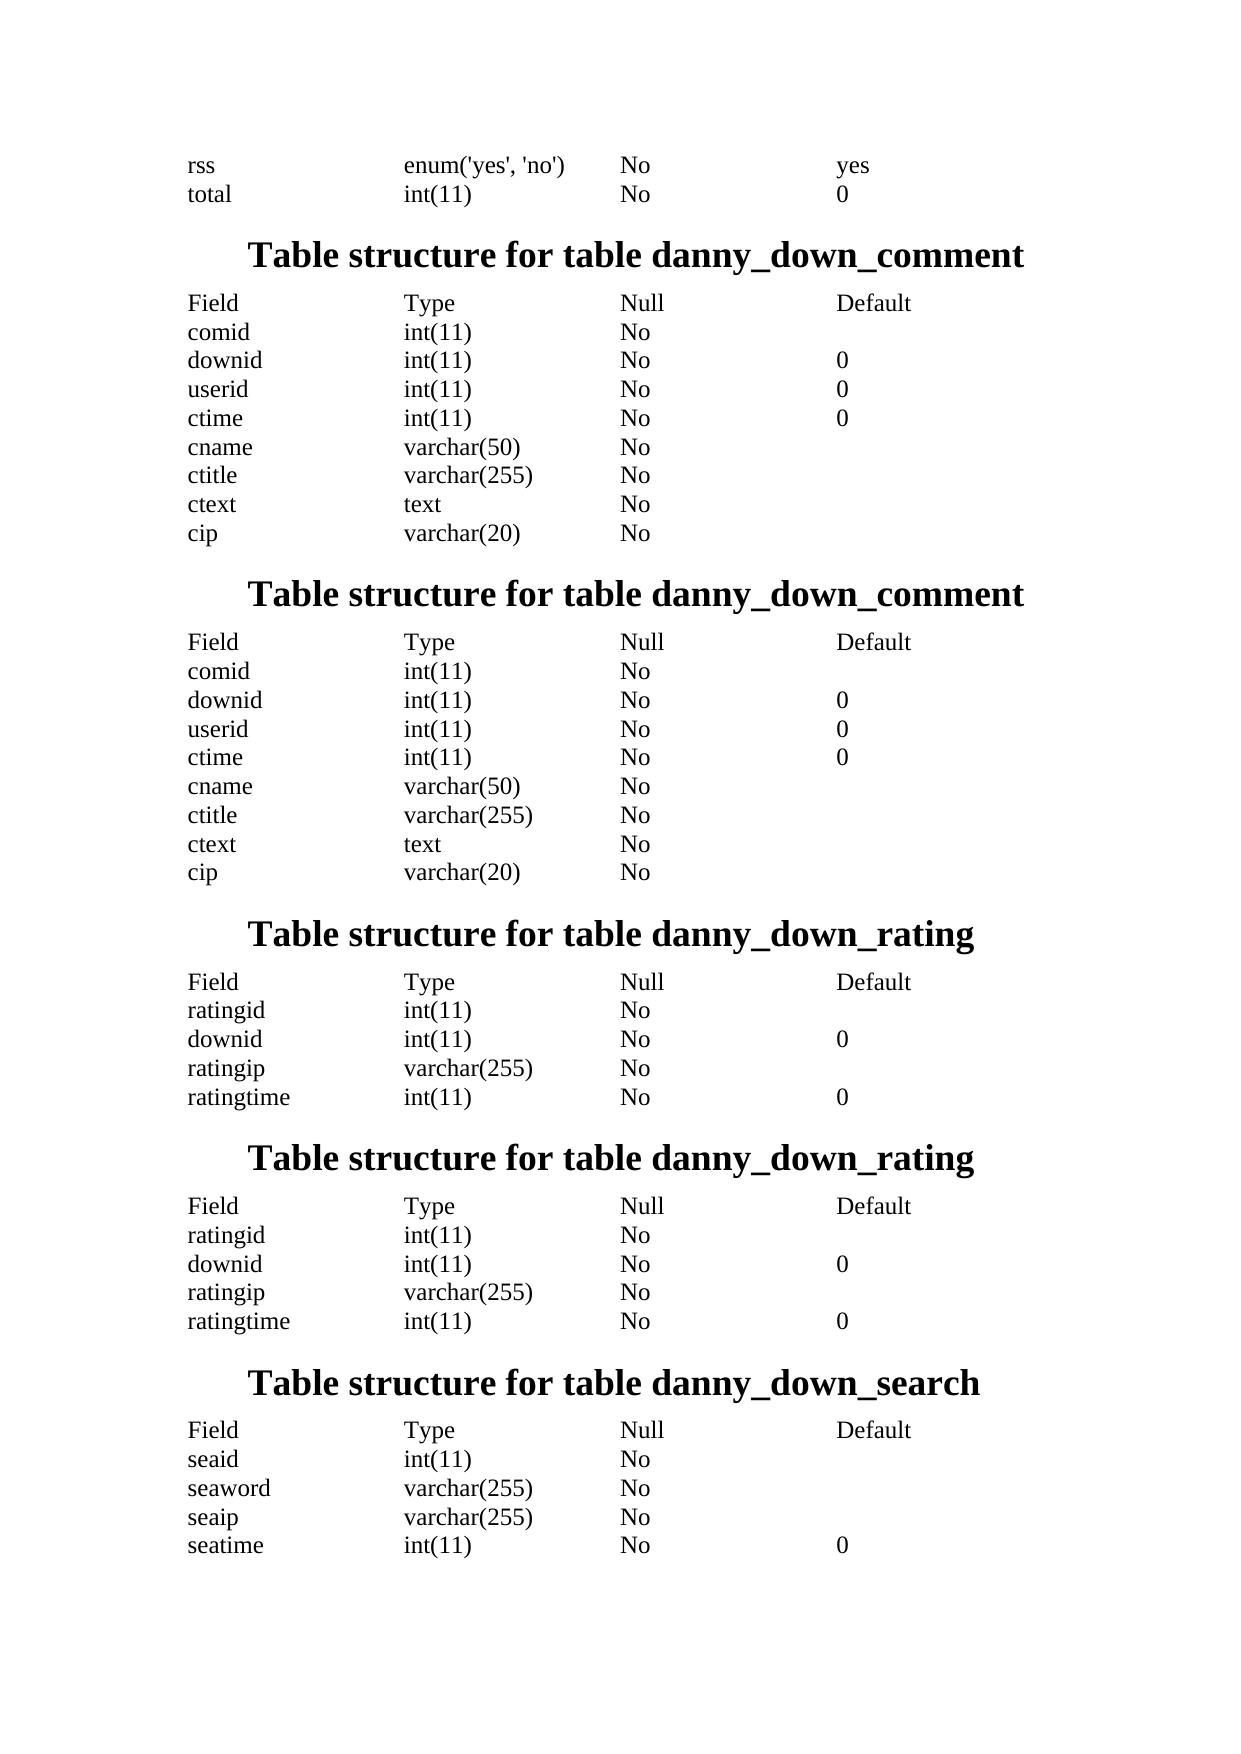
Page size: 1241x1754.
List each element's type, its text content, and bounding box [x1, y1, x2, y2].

table_cell 0 [836, 685, 1053, 714]
table_cell int(11) [404, 656, 620, 685]
table_cell ratingip [188, 1053, 404, 1082]
table_cell [836, 771, 1053, 800]
table_cell No [620, 317, 836, 346]
table_cell text [404, 489, 620, 518]
table_cell userid [188, 714, 404, 742]
table_cell ctime [188, 743, 404, 771]
table_cell [836, 829, 1053, 857]
table_cell 0 [836, 743, 1053, 771]
table_header Type [404, 1416, 620, 1444]
table_cell ctext [188, 829, 404, 857]
table_cell int(11) [404, 714, 620, 742]
table_cell comid [188, 656, 404, 685]
table_cell No [620, 1082, 836, 1111]
table_cell varchar(255) [404, 1053, 620, 1082]
table_header Field [188, 1191, 404, 1220]
table_cell int(11) [404, 1444, 620, 1473]
table_cell [836, 461, 1053, 489]
table_cell int(11) [404, 685, 620, 714]
subtitle Table structure for table danny_down_rating [187, 1136, 1053, 1179]
table_cell int(11) [404, 179, 620, 207]
table_cell [836, 1444, 1053, 1473]
table_cell No [620, 1024, 836, 1053]
table_cell [836, 858, 1053, 886]
table_header Type [404, 628, 620, 656]
table_cell cip [188, 858, 404, 886]
table_cell ctime [188, 403, 404, 432]
table_cell No [620, 1220, 836, 1249]
table_cell varchar(255) [404, 1502, 620, 1531]
table_cell 0 [836, 374, 1053, 403]
table_header Field [188, 288, 404, 317]
table_header Default [836, 1191, 1053, 1220]
table_cell 0 [836, 179, 1053, 207]
table_cell [836, 1220, 1053, 1249]
table_cell downid [188, 685, 404, 714]
subtitle Table structure for table danny_down_rating [187, 911, 1053, 954]
table_header Type [404, 967, 620, 996]
table_cell ratingid [188, 1220, 404, 1249]
table_header Field [188, 967, 404, 996]
table_header Null [620, 288, 836, 317]
table_cell seatime [188, 1531, 404, 1559]
table_cell [836, 800, 1053, 829]
table_cell downid [188, 1249, 404, 1277]
table_cell varchar(50) [404, 432, 620, 461]
table_cell [836, 518, 1053, 547]
table_cell No [620, 714, 836, 742]
table_cell [836, 432, 1053, 461]
table_cell int(11) [404, 996, 620, 1024]
table_cell 0 [836, 1024, 1053, 1053]
table_cell ctext [188, 489, 404, 518]
table_cell int(11) [404, 1220, 620, 1249]
table_cell 0 [836, 1306, 1053, 1335]
table_cell No [620, 771, 836, 800]
table_cell int(11) [404, 317, 620, 346]
table_cell int(11) [404, 743, 620, 771]
table_cell No [620, 1502, 836, 1531]
subtitle Table structure for table danny_down_comment [187, 232, 1053, 276]
table_cell [836, 996, 1053, 1024]
table_cell No [620, 374, 836, 403]
table_cell [836, 489, 1053, 518]
table_cell varchar(50) [404, 771, 620, 800]
subtitle Table structure for table danny_down_search [187, 1360, 1053, 1403]
table_cell text [404, 829, 620, 857]
table_cell ratingid [188, 996, 404, 1024]
table_cell 0 [836, 714, 1053, 742]
table_cell No [620, 403, 836, 432]
table_cell int(11) [404, 1531, 620, 1559]
table_cell ratingip [188, 1278, 404, 1306]
table_cell int(11) [404, 1082, 620, 1111]
table_cell int(11) [404, 1249, 620, 1277]
table_cell No [620, 150, 836, 179]
table_cell No [620, 1053, 836, 1082]
table_header Type [404, 288, 620, 317]
table_header Type [404, 1191, 620, 1220]
table_cell [836, 656, 1053, 685]
table_cell varchar(255) [404, 461, 620, 489]
table_cell cname [188, 432, 404, 461]
table_cell varchar(255) [404, 1278, 620, 1306]
table_cell No [620, 461, 836, 489]
table_cell [836, 1473, 1053, 1502]
table_cell No [620, 1306, 836, 1335]
table_cell enum('yes', 'no') [404, 150, 620, 179]
table_cell cname [188, 771, 404, 800]
table_cell [836, 1502, 1053, 1531]
table_header Default [836, 1416, 1053, 1444]
table_cell ctitle [188, 461, 404, 489]
table_cell No [620, 1444, 836, 1473]
table_header Field [188, 628, 404, 656]
table_cell 0 [836, 346, 1053, 374]
table_cell 0 [836, 1531, 1053, 1559]
table_cell downid [188, 1024, 404, 1053]
table_header Null [620, 967, 836, 996]
table_cell No [620, 1473, 836, 1502]
table_cell int(11) [404, 346, 620, 374]
table_cell seaid [188, 1444, 404, 1473]
table_cell [836, 1053, 1053, 1082]
table_cell [836, 1278, 1053, 1306]
table_cell No [620, 829, 836, 857]
table_cell downid [188, 346, 404, 374]
table_cell rss [188, 150, 404, 179]
table_cell No [620, 1531, 836, 1559]
table_cell int(11) [404, 374, 620, 403]
table_cell No [620, 800, 836, 829]
table_cell 0 [836, 403, 1053, 432]
table_cell No [620, 1278, 836, 1306]
table_header Default [836, 967, 1053, 996]
table_cell yes [836, 150, 1053, 179]
table_cell No [620, 489, 836, 518]
table_cell cip [188, 518, 404, 547]
table_cell No [620, 743, 836, 771]
table_header Field [188, 1416, 404, 1444]
table_cell seaip [188, 1502, 404, 1531]
table_cell varchar(20) [404, 858, 620, 886]
table_header Default [836, 628, 1053, 656]
table_cell 0 [836, 1082, 1053, 1111]
table_cell No [620, 518, 836, 547]
table_cell No [620, 656, 836, 685]
table_cell No [620, 432, 836, 461]
table_cell total [188, 179, 404, 207]
table_cell comid [188, 317, 404, 346]
table_cell ctitle [188, 800, 404, 829]
table_cell seaword [188, 1473, 404, 1502]
table_header Null [620, 628, 836, 656]
table_cell 0 [836, 1249, 1053, 1277]
table_header Null [620, 1416, 836, 1444]
table_cell No [620, 346, 836, 374]
table_cell int(11) [404, 1024, 620, 1053]
table_cell [836, 317, 1053, 346]
subtitle Table structure for table danny_down_comment [187, 572, 1053, 615]
table_cell No [620, 685, 836, 714]
table_cell No [620, 996, 836, 1024]
table_cell ratingtime [188, 1306, 404, 1335]
table_cell int(11) [404, 403, 620, 432]
table_cell varchar(255) [404, 1473, 620, 1502]
table_cell userid [188, 374, 404, 403]
table_cell No [620, 1249, 836, 1277]
table_cell int(11) [404, 1306, 620, 1335]
table_cell No [620, 179, 836, 207]
table_cell varchar(20) [404, 518, 620, 547]
table_header Null [620, 1191, 836, 1220]
table_cell varchar(255) [404, 800, 620, 829]
table_cell No [620, 858, 836, 886]
table_header Default [836, 288, 1053, 317]
table_cell ratingtime [188, 1082, 404, 1111]
